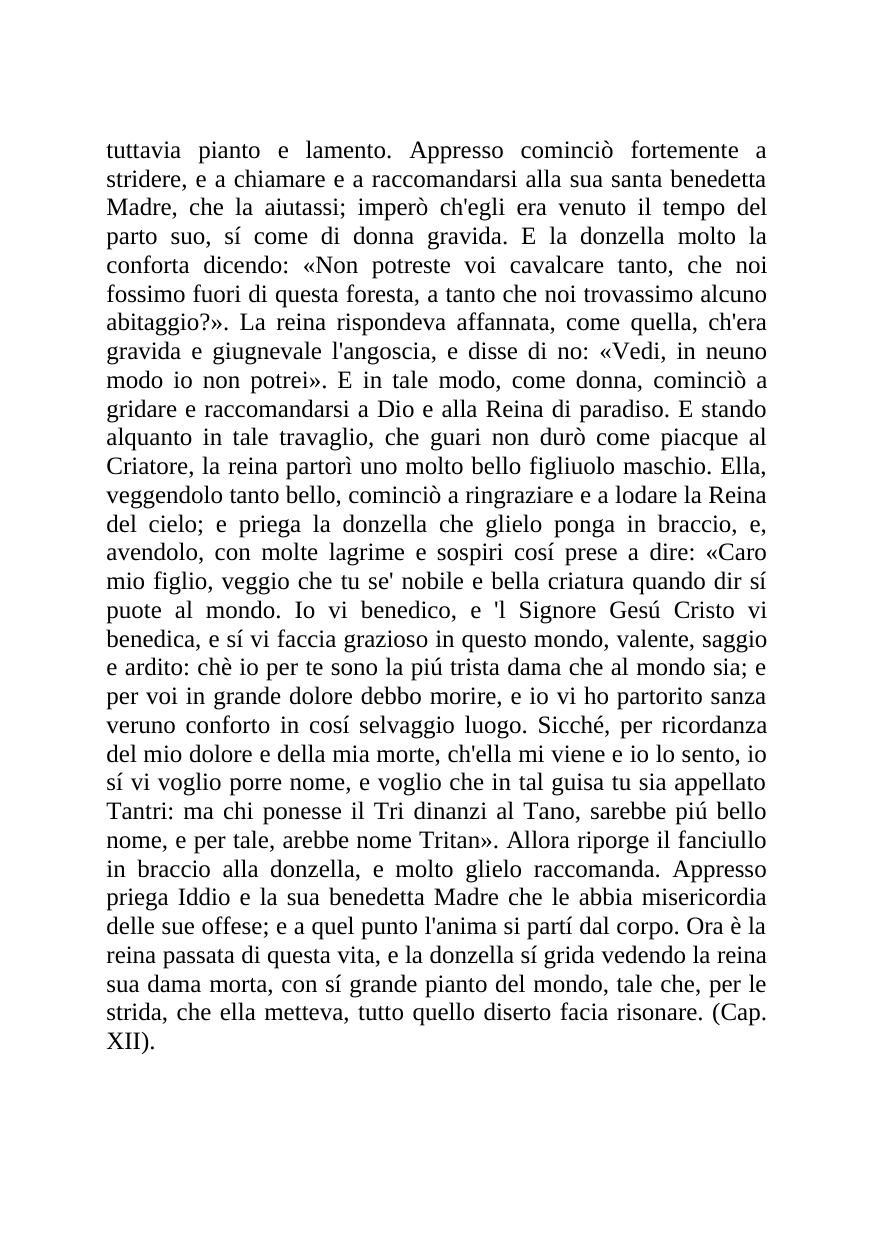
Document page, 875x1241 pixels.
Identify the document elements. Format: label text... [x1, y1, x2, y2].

text tuttavia pianto e lamento. Appresso cominciò fortemente a stridere, e a chiamare e a raccomandarsi alla sua santa benedetta Madre, che la aiutassi; imperò ch'egli era venuto il tempo del parto suo, sí come di donna gravida. E la donzella molto la conforta dicendo: «Non potreste voi cavalcare tanto, che noi fossimo fuori di questa foresta, a tanto che noi trovassimo alcuno abitaggio?». La reina rispondeva affannata, come quella, ch'era gravida e giugnevale l'angoscia, e disse di no: «Vedi, in neuno modo io non potrei». E in tale modo, come donna, cominciò a gridare e raccomandarsi a Dio e alla Reina di paradiso. E stando alquanto in tale travaglio, che guari non durò come piacque al Criatore, la reina partorì uno molto bello figliuolo maschio. Ella, veggendolo tanto bello, cominciò a ringraziare e a lodare la Reina del cielo; e priega la donzella che glielo ponga in braccio, e, avendolo, con molte lagrime e sospiri cosí prese a dire: «Caro mio figlio, veggio che tu se' nobile e bella criatura quando dir sí puote al mondo. Io vi benedico, e 'l Signore Gesú Cristo vi benedica, e sí vi faccia grazioso in questo mondo, valente, saggio e ardito: chè io per te sono la piú trista dama che al mondo sia; e per voi in grande dolore debbo morire, e io vi ho partorito sanza veruno conforto in cosí selvaggio luogo. Sicché, per ricordanza del mio dolore e della mia morte, ch'ella mi viene e io lo sento, io sí vi voglio porre nome, e voglio che in tal guisa tu sia appellato Tantri: ma chi ponesse il Tri dinanzi al Tano, sarebbe piú bello nome, e per tale, arebbe nome Tritan». Allora riporge il fanciullo in braccio alla donzella, e molto glielo raccomanda. Appresso priega Iddio e la sua benedetta Madre che le abbia misericordia delle sue offese; e a quel punto l'anima si partí dal corpo. Ora è la reina passata di questa vita, e la donzella sí grida vedendo la reina sua dama morta, con sí grande pianto del mondo, tale che, per le strida, che ella metteva, tutto quello diserto facia risonare. (Cap. XII). [106, 135, 768, 1055]
